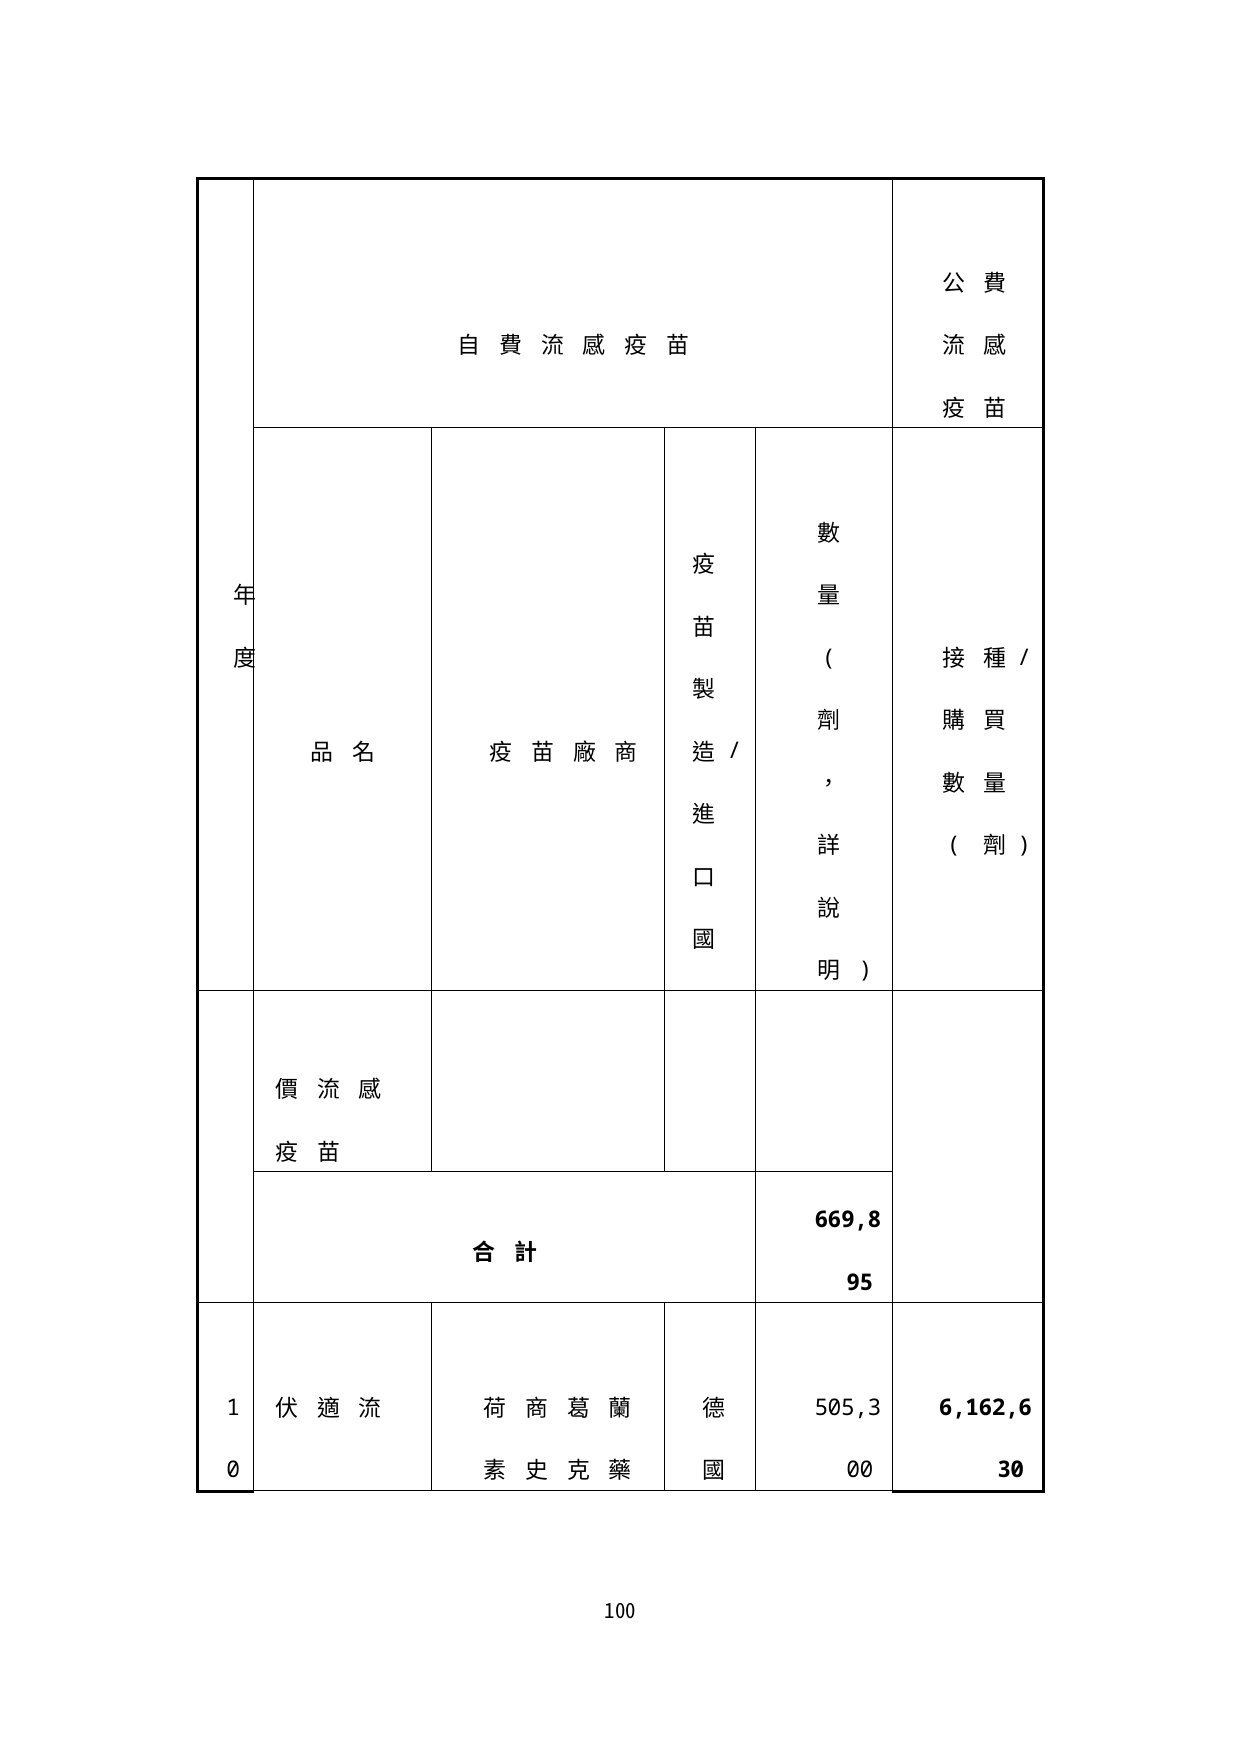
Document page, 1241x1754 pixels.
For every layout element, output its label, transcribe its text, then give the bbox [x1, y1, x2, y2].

table_cell [665, 991, 755, 1171]
table_cell [432, 991, 664, 1171]
table_cell 接種/購買數量(劑) [893, 428, 1042, 990]
table_cell 505,300 [756, 1303, 892, 1490]
table_cell 6,162,630 [893, 1303, 1042, 1490]
table_cell 伏適流 [254, 1303, 431, 1490]
table_cell 疫苗製造/進口國 [665, 428, 755, 990]
table_cell 價流感疫苗 [254, 991, 431, 1171]
table_cell [199, 991, 253, 1302]
table_cell 品名 [254, 428, 431, 990]
table_cell 669,895 [756, 1172, 892, 1302]
table_cell 10 [199, 1303, 253, 1490]
table_header 公費流感疫苗 [893, 180, 1042, 427]
table_header 年度 [199, 180, 253, 990]
table_cell 荷商葛蘭素史克藥 [432, 1303, 664, 1490]
table_cell 合計 [254, 1172, 755, 1302]
table_cell [893, 991, 1042, 1302]
table_cell 德國 [665, 1303, 755, 1490]
table_cell 數量(劑，詳說明) [756, 428, 892, 990]
table_header 自費流感疫苗 [254, 180, 892, 427]
table_cell 疫苗廠商 [432, 428, 664, 990]
table_cell [756, 991, 892, 1171]
